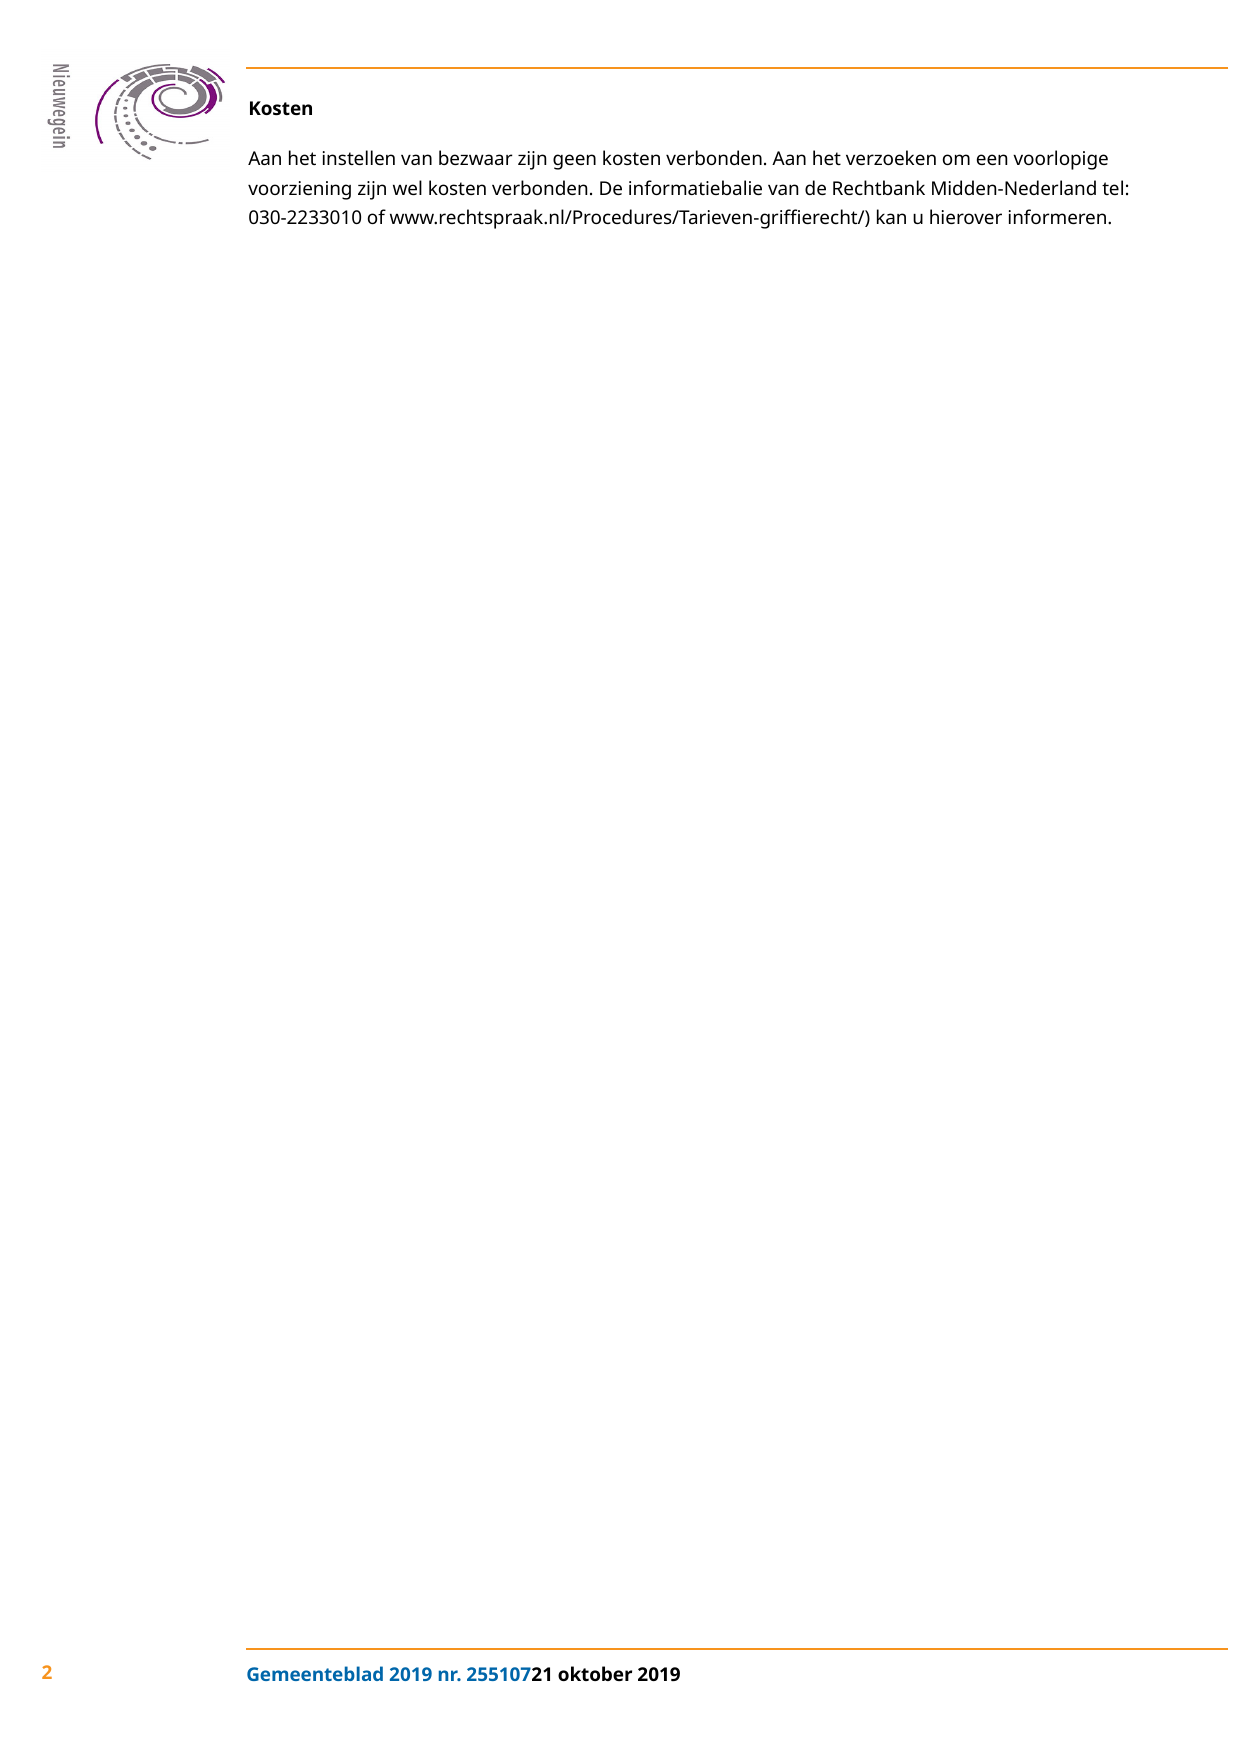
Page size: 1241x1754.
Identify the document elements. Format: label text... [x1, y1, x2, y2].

text Kosten [248, 95, 1152, 121]
picture [41, 47, 231, 172]
text Aan het instellen van bezwaar zijn geen kosten verbonden. Aan het verzoeken om een voorlopige voorziening zijn wel kosten verbonden. De informatiebalie van de Rechtbank Midden-Nederland tel: 030-2233010 of www.rechtspraak.nl/Procedures/Tarieven-griffierecht/) kan u hierover informeren. [248, 145, 1152, 230]
